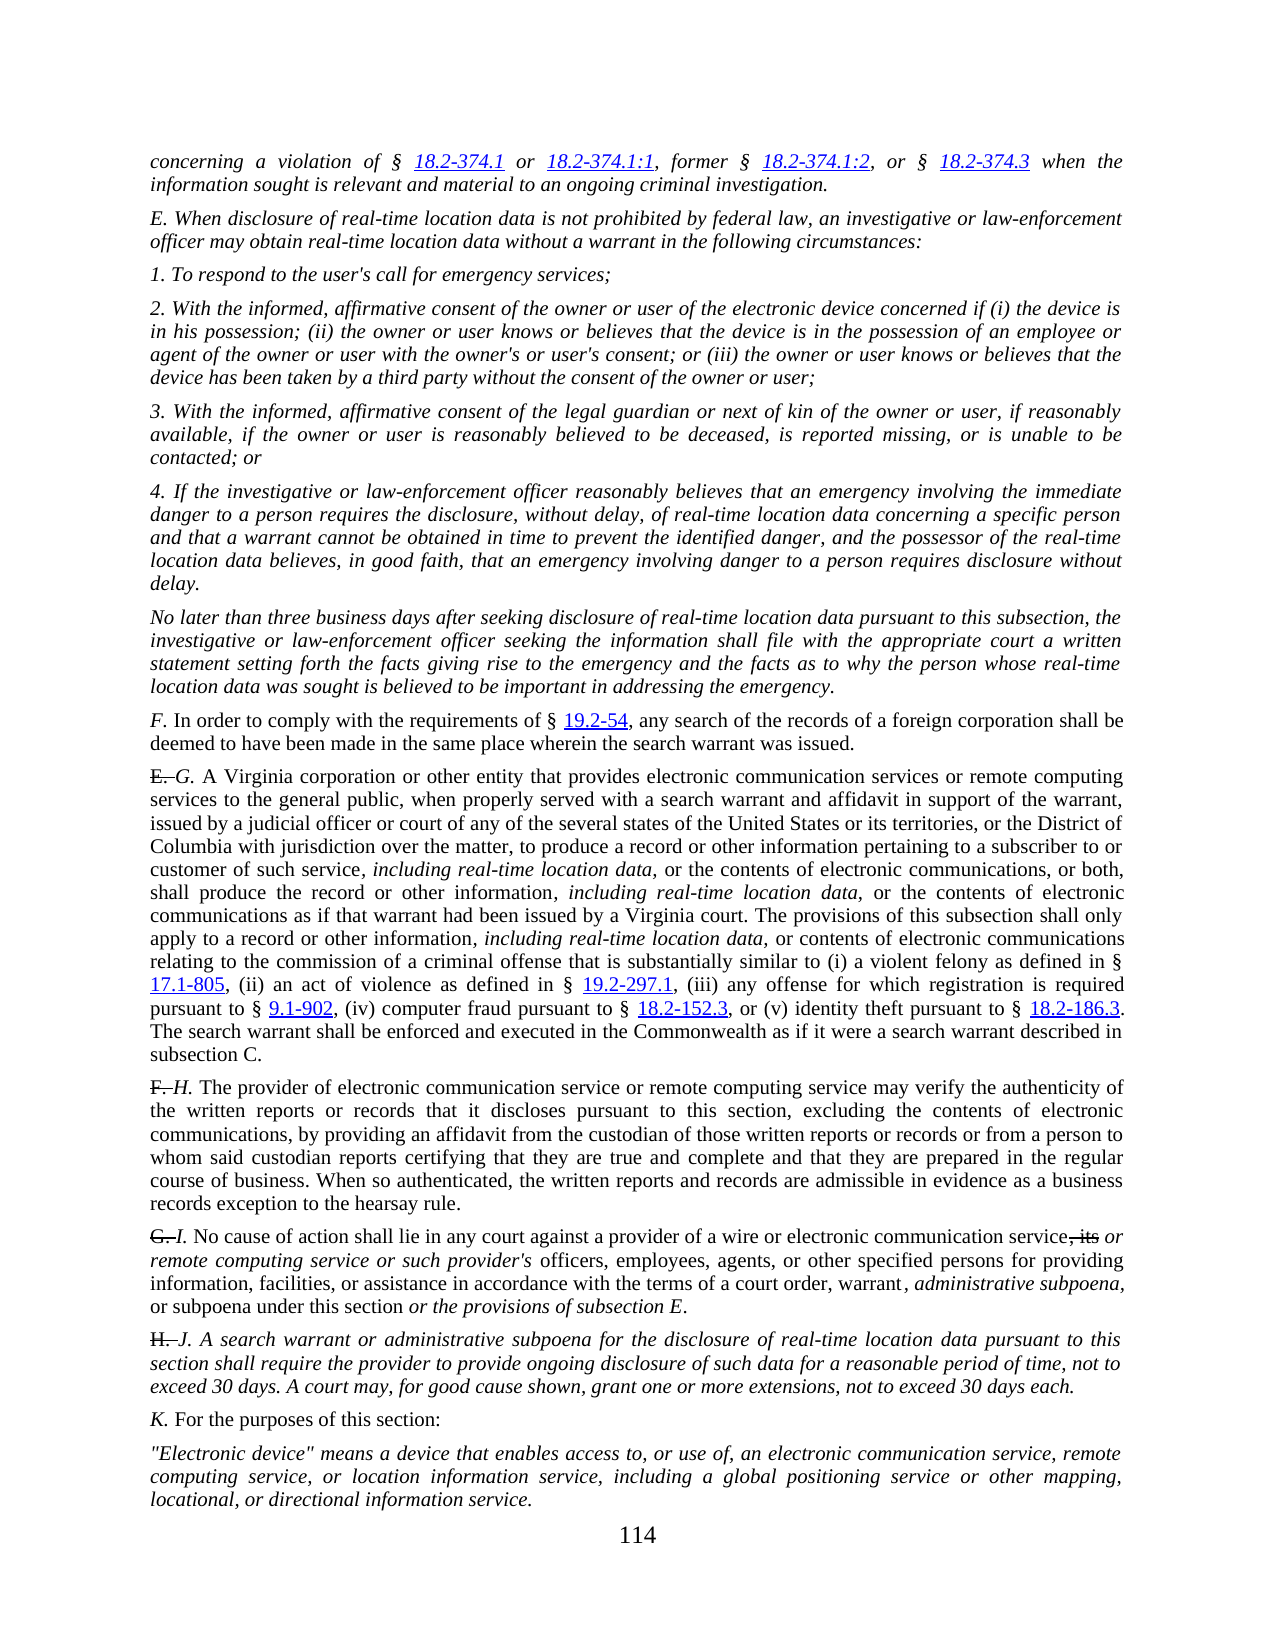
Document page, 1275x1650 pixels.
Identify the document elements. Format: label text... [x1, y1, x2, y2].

text 3. With the informed, affirmative consent of the legal guardian or next of kin of the owner or user, if reasonably available, if the owner or user is reasonably believed to be deceased, is reported missing, or is unable to be contacted; or [150, 400, 1125, 469]
text No later than three business days after seeking disclosure of real-time location data pursuant to this subsection, the investigative or law-enforcement officer seeking the information shall file with the appropriate court a written statement setting forth the facts giving rise to the emergency and the facts as to why the person whose real-time location data was sought is believed to be important in addressing the emergency. [150, 606, 1125, 698]
text F. H. The provider of electronic communication service or remote computing service may verify the authenticity of the written reports or records that it discloses pursuant to this section, excluding the contents of electronic communications, by providing an affidavit from the custodian of those written reports or records or from a person to whom said custodian reports certifying that they are true and complete and that they are prepared in the regular course of business. When so authenticated, the written reports and records are admissible in evidence as a business records exception to the hearsay rule. [150, 1076, 1125, 1215]
text 2. With the informed, affirmative consent of the owner or user of the electronic device concerned if (i) the device is in his possession; (ii) the owner or user knows or believes that the device is in the possession of an employee or agent of the owner or user with the owner's or user's consent; or (iii) the owner or user knows or believes that the device has been taken by a third party without the consent of the owner or user; [150, 297, 1125, 389]
text K. For the purposes of this section: [150, 1408, 1125, 1431]
text 1. To respond to the user's call for emergency services; [150, 263, 1125, 286]
text E. G. A Virginia corporation or other entity that provides electronic communication services or remote computing services to the general public, when properly served with a search warrant and affidavit in support of the warrant, issued by a judicial officer or court of any of the several states of the United States or its territories, or the District of Columbia with jurisdiction over the matter, to produce a record or other information pertaining to a subscriber to or customer of such service, including real-time location data, or the contents of electronic communications, or both, shall produce the record or other information, including real-time location data, or the contents of electronic communications as if that warrant had been issued by a Virginia court. The provisions of this subsection shall only apply to a record or other information, including real-time location data, or contents of electronic communications relating to the commission of a criminal offense that is substantially similar to (i) a violent felony as defined in § 17.1-805, (ii) an act of violence as defined in § 19.2-297.1, (iii) any offense for which registration is required pursuant to § 9.1-902, (iv) computer fraud pursuant to § 18.2-152.3, or (v) identity theft pursuant to § 18.2-186.3. The search warrant shall be enforced and executed in the Commonwealth as if it were a search warrant described in subsection C. [150, 765, 1125, 1066]
text "Electronic device" means a device that enables access to, or use of, an electronic communication service, remote computing service, or location information service, including a global positioning service or other mapping, locational, or directional information service. [150, 1442, 1125, 1511]
text E. When disclosure of real-time location data is not prohibited by federal law, an investigative or law-enforcement officer may obtain real-time location data without a warrant in the following circumstances: [150, 207, 1125, 253]
text concerning a violation of § 18.2-374.1 or 18.2-374.1:1, former § 18.2-374.1:2, or § 18.2-374.3 when the information sought is relevant and material to an ongoing criminal investigation. [150, 150, 1125, 196]
text F. In order to comply with the requirements of § 19.2-54, any search of the records of a foreign corporation shall be deemed to have been made in the same place wherein the search warrant was issued. [150, 708, 1125, 755]
text 4. If the investigative or law-enforcement officer reasonably believes that an emergency involving the immediate danger to a person requires the disclosure, without delay, of real-time location data concerning a specific person and that a warrant cannot be obtained in time to prevent the identified danger, and the possessor of the real-time location data believes, in good faith, that an emergency involving danger to a person requires disclosure without delay. [150, 479, 1125, 595]
text H. J. A search warrant or administrative subpoena for the disclosure of real-time location data pursuant to this section shall require the provider to provide ongoing disclosure of such data for a reasonable period of time, not to exceed 30 days. A court may, for good cause shown, grant one or more extensions, not to exceed 30 days each. [150, 1328, 1125, 1398]
text G. I. No cause of action shall lie in any court against a provider of a wire or electronic communication service, its or remote computing service or such provider's officers, employees, agents, or other specified persons for providing information, facilities, or assistance in accordance with the terms of a court order, warrant, administrative subpoena, or subpoena under this section or the provisions of subsection E. [150, 1225, 1125, 1318]
